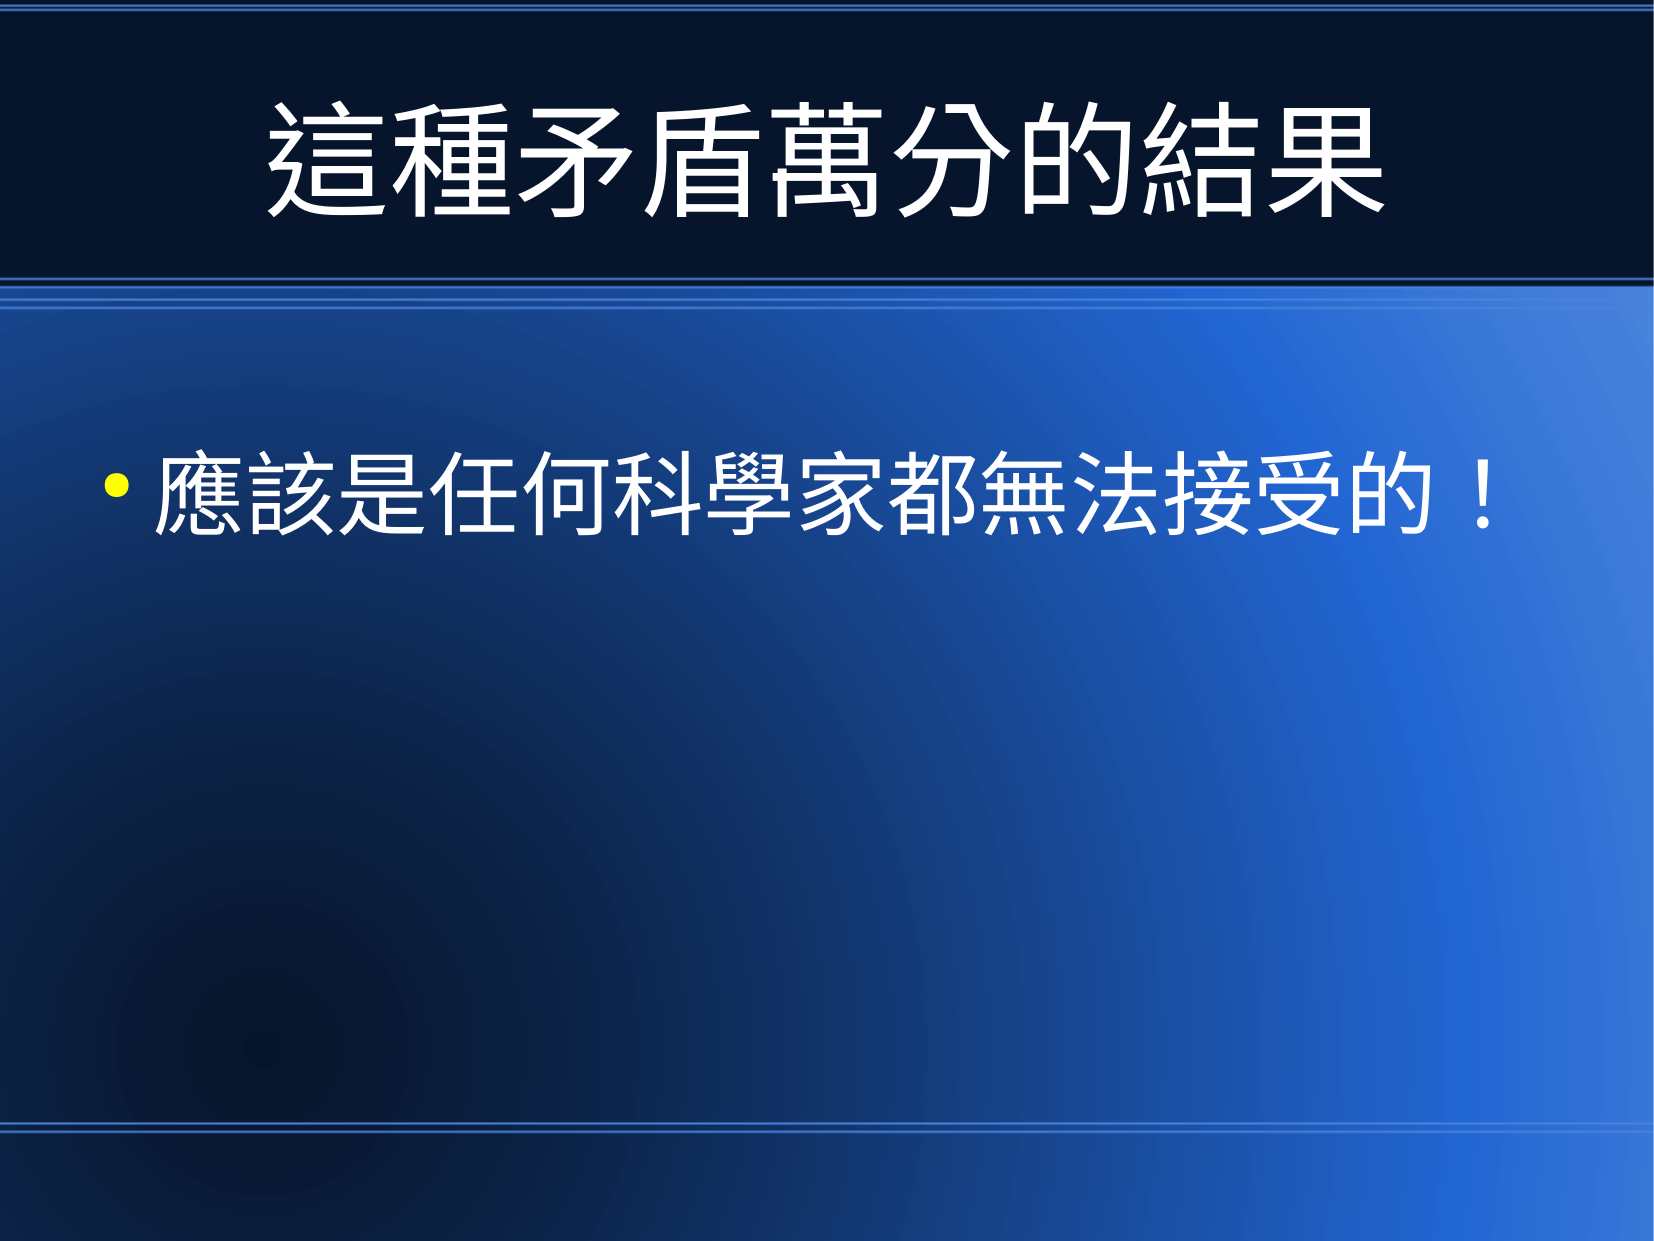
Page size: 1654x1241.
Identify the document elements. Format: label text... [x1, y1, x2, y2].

picture [0, 0, 1654, 1241]
list 應該是任何科學家都無法接受的！ [82, 355, 1571, 1241]
title 這種矛盾萬分的結果 [82, 49, 1571, 257]
